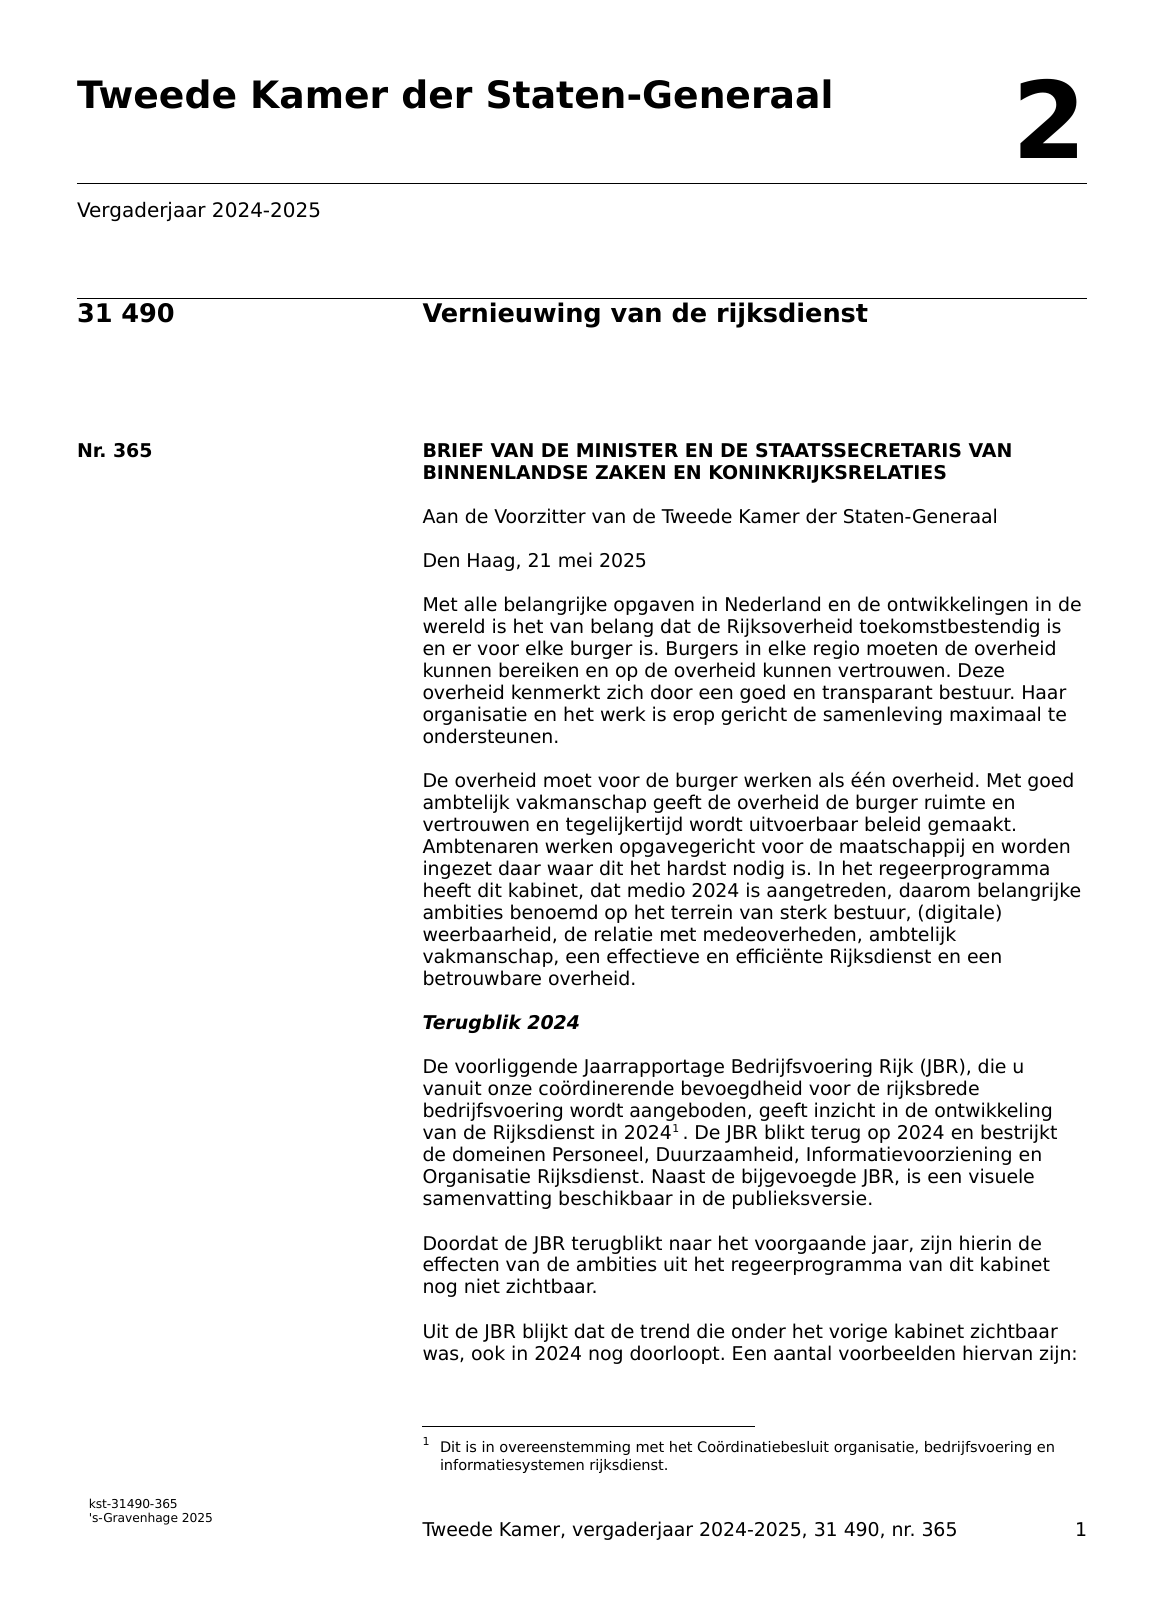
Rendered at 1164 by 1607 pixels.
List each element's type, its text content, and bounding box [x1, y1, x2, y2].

text De voorliggende Jaarrapportage Bedrijfsvoering Rijk (JBR), die u vanuit onze coördinerende bevoegdheid voor de rijksbrede bedrijfsvoering wordt aangeboden, geeft inzicht in de ontwikkeling van de Rijksdienst in 2024. De JBR blikt terug op 2024 en bestrijkt de domeinen Personeel, Duurzaamheid, Informatievoorziening en Organisatie Rijksdienst. Naast de bijgevoegde JBR, is een visuele samenvatting beschikbaar in de publieksversie. [422, 1056, 1087, 1210]
text Doordat de JBR terugblikt naar het voorgaande jaar, zijn hierin de effecten van de ambities uit het regeerprogramma van dit kabinet nog niet zichtbaar. [422, 1232, 1087, 1298]
text kst-31490-365 [88, 1497, 323, 1511]
text Den Haag, 21 mei 2025 [422, 550, 1087, 572]
text Dit is in overeenstemming met het Coördinatiebesluit organisatie, bedrijfsvoering en informatiesystemen rijksdienst. [422, 1435, 1087, 1474]
subtitle 31 490 Vernieuwing van de rijksdienst [77, 299, 1087, 329]
text 's-Gravenhage 2025 [88, 1511, 323, 1525]
table_header 2 [886, 59, 1087, 183]
text Met alle belangrijke opgaven in Nederland en de ontwikkelingen in de wereld is het van belang dat de Rijksoverheid toekomstbestendig is en er voor elke burger is. Burgers in elke regio moeten de overheid kunnen bereiken en op de overheid kunnen vertrouwen. Deze overheid kenmerkt zich door een goed en transparant bestuur. Haar organisatie en het werk is erop gericht de samenleving maximaal te ondersteunen. [422, 594, 1087, 748]
text Uit de JBR blijkt dat de trend die onder het vorige kabinet zichtbaar was, ook in 2024 nog doorloopt. Een aantal voorbeelden hiervan zijn: [422, 1321, 1087, 1364]
subtitle Nr. 365 BRIEF VAN DE MINISTER EN DE STAATSSECRETARIS VAN BINNENLANDSE ZAKEN EN KONINKRIJKSRELATIES [77, 440, 1087, 484]
text Aan de Voorzitter van de Tweede Kamer der Staten-Generaal [422, 506, 1087, 528]
table_cell Vergaderjaar 2024-2025 [77, 184, 1087, 298]
subtitle Terugblik 2024 [422, 1012, 1087, 1034]
text De overheid moet voor de burger werken als één overheid. Met goed ambtelijk vakmanschap geeft de overheid de burger ruimte en vertrouwen en tegelijkertijd wordt uitvoerbaar beleid gemaakt. Ambtenaren werken opgavegericht voor de maatschappij en worden ingezet daar waar dit het hardst nodig is. In het regeerprogramma heeft dit kabinet, dat medio 2024 is aangetreden, daarom belangrijke ambities benoemd op het terrein van sterk bestuur, (digitale) weerbaarheid, de relatie met medeoverheden, ambtelijk vakmanschap, een effectieve en efficiënte Rijksdienst en een betrouwbare overheid. [422, 770, 1087, 990]
table_header Tweede Kamer der Staten-Generaal [77, 59, 886, 183]
